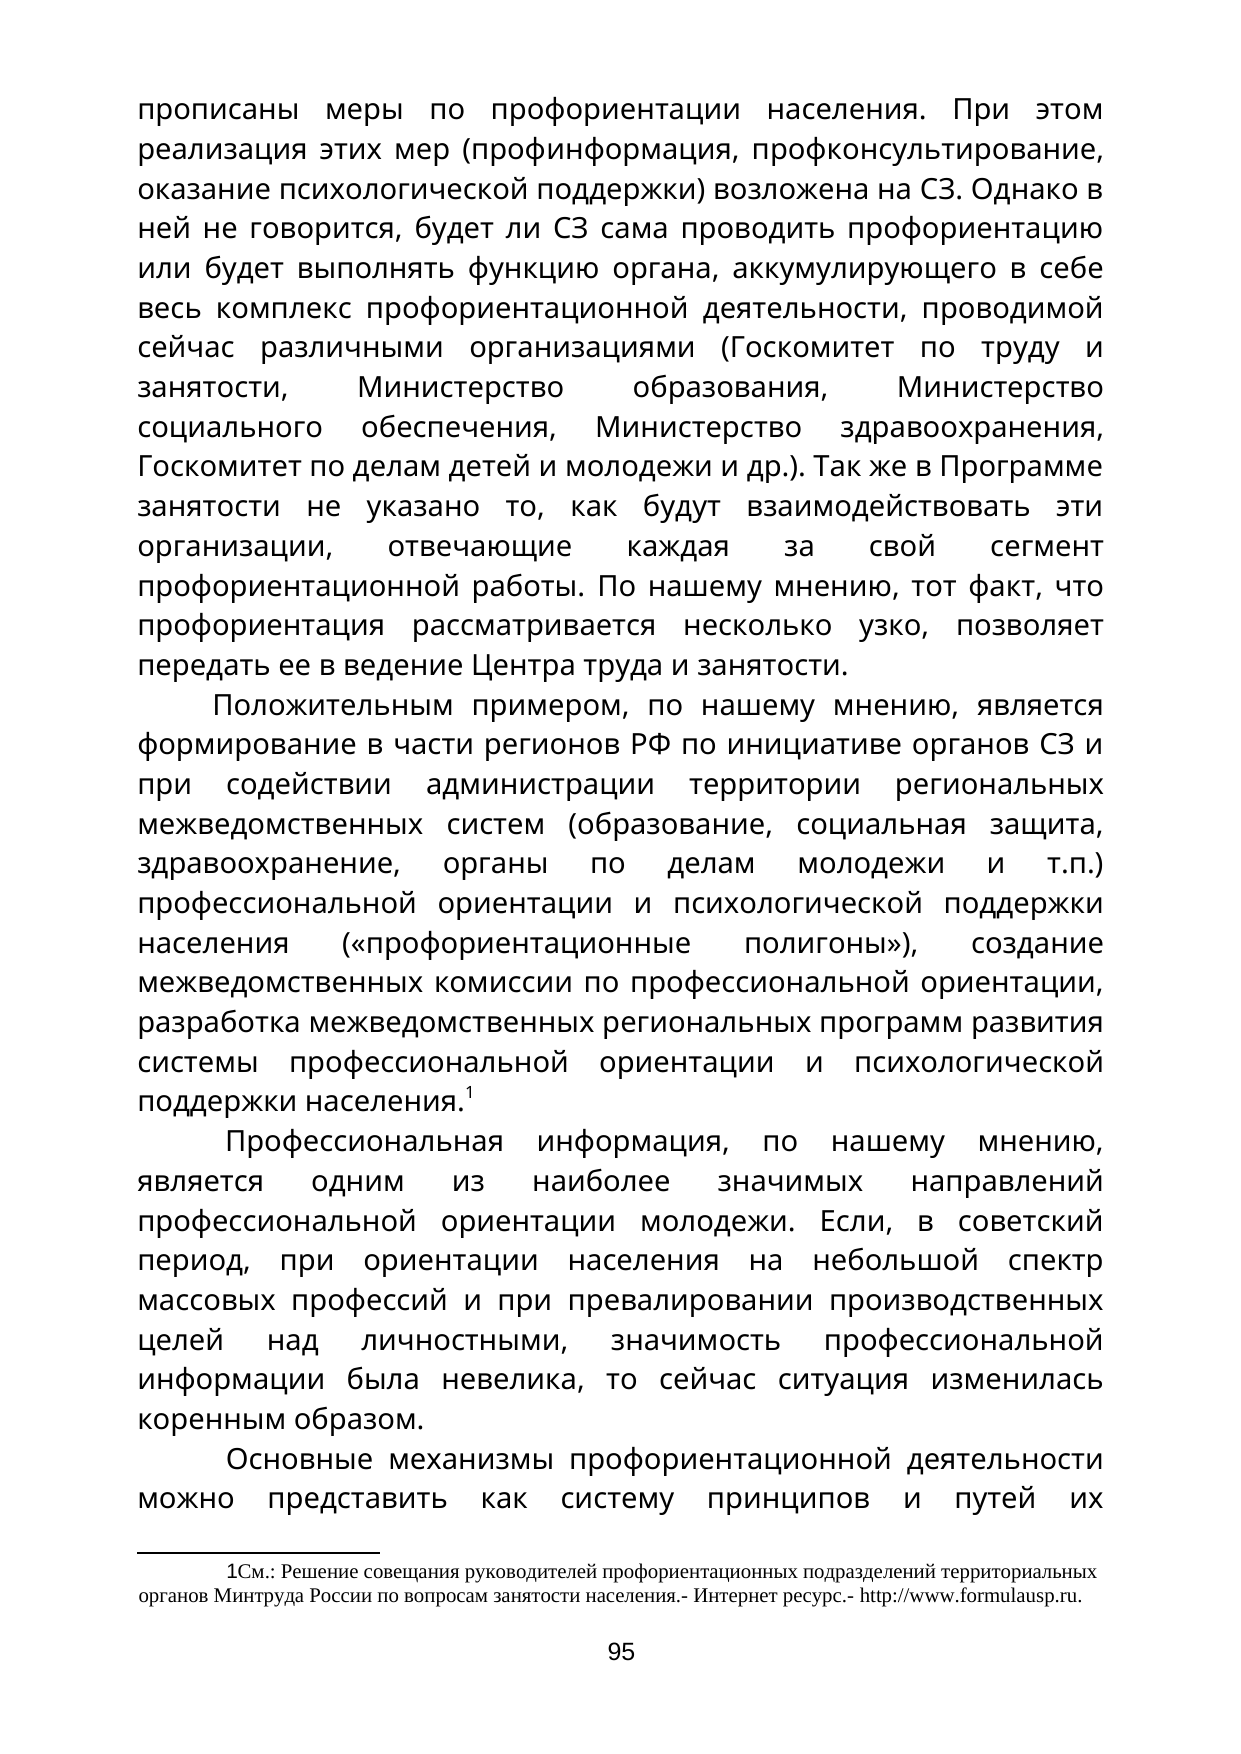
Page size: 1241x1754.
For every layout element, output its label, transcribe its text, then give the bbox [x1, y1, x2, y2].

text Основные механизмы профориентационной деятельности можно представить как систему принципов и путей их [137, 1438, 1104, 1517]
text прописаны меры по профориентации населения. При этом реализация этих мер (профинформация, профконсультирование, оказание психологической поддержки) возложена на СЗ. Однако в ней не говорится, будет ли СЗ сама проводить профориентацию или будет выполнять функцию органа, аккумулирующего в себе весь комплекс профориентационной деятельности, проводимой сейчас различными организациями (Госкомитет по труду и занятости, Министерство образования, Министерство социального обеспечения, Министерство здравоохранения, Госкомитет по делам детей и молодежи и др.). Так же в Программе занятости не указано то, как будут взаимодействовать эти организации, отвечающие каждая за свой сегмент профориентационной работы. По нашему мнению, тот факт, что профориентация рассматривается несколько узко, позволяет передать ее в ведение Центра труда и занятости. [137, 88, 1104, 684]
text Положительным примером, по нашему мнению, является формирование в части регионов РФ по инициативе органов СЗ и при содействии администрации территории региональных межведомственных систем (образование, социальная защита, здравоохранение, органы по делам молодежи и т.п.) профессиональной ориентации и психологической поддержки населения («профориентационные полигоны»), создание межведомственных комиссии по профессиональной ориентации, разработка межведомственных региональных программ развития системы профессиональной ориентации и психологической поддержки населения. [137, 684, 1104, 1120]
text См.: Решение совещания руководителей профориентационных подразделений территориальных органов Минтруда России по вопросам занятости населения.- Интернет ресурс.- http://www.formulausp.ru. [138, 1559, 1104, 1607]
text Профессиональная информация, по нашему мнению, является одним из наиболее значимых направлений профессиональной ориентации молодежи. Если, в советский период, при ориентации населения на небольшой спектр массовых профессий и при превалировании производственных целей над личностными, значимость профессиональной информации была невелика, то сейчас ситуация изменилась коренным образом. [137, 1120, 1104, 1438]
